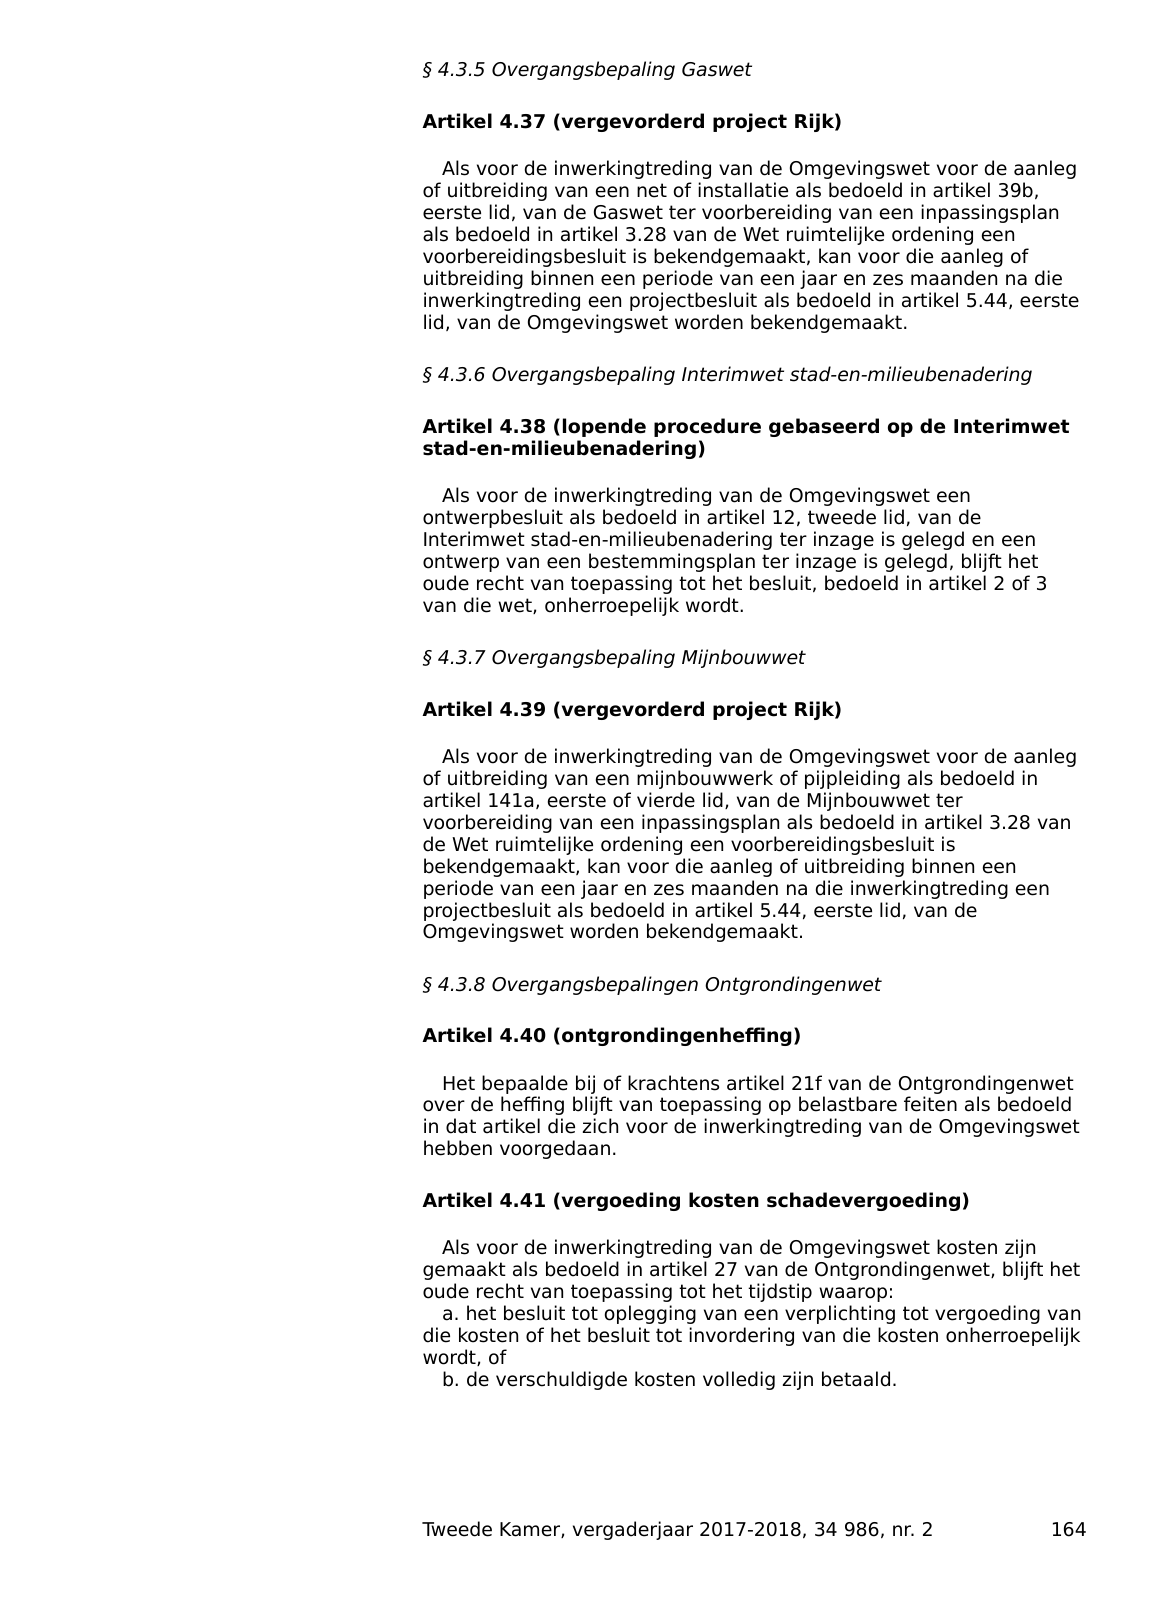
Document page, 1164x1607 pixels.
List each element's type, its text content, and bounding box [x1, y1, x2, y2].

text Als voor de inwerkingtreding van de Omgevingswet voor de aanleg of uitbreiding van een net of installatie als bedoeld in artikel 39b, eerste lid, van de Gaswet ter voorbereiding van een inpassingsplan als bedoeld in artikel 3.28 van de Wet ruimtelijke ordening een voorbereidingsbesluit is bekendgemaakt, kan voor die aanleg of uitbreiding binnen een periode van een jaar en zes maanden na die inwerkingtreding een projectbesluit als bedoeld in artikel 5.44, eerste lid, van de Omgevingswet worden bekendgemaakt. [422, 158, 1087, 334]
subtitle Artikel 4.40 (ontgrondingenheffing) [422, 1025, 1087, 1047]
text Als voor de inwerkingtreding van de Omgevingswet kosten zijn gemaakt als bedoeld in artikel 27 van de Ontgrondingenwet, blijft het oude recht van toepassing tot het tijdstip waarop: [422, 1237, 1087, 1303]
text Als voor de inwerkingtreding van de Omgevingswet voor de aanleg of uitbreiding van een mijnbouwwerk of pijpleiding als bedoeld in artikel 141a, eerste of vierde lid, van de Mijnbouwwet ter voorbereiding van een inpassingsplan als bedoeld in artikel 3.28 van de Wet ruimtelijke ordening een voorbereidingsbesluit is bekendgemaakt, kan voor die aanleg of uitbreiding binnen een periode van een jaar en zes maanden na die inwerkingtreding een projectbesluit als bedoeld in artikel 5.44, eerste lid, van de Omgevingswet worden bekendgemaakt. [422, 746, 1087, 943]
subtitle § 4.3.7 Overgangsbepaling Mijnbouwwet [422, 647, 1087, 669]
subtitle § 4.3.6 Overgangsbepaling Interimwet stad-en-milieubenadering [422, 364, 1087, 386]
text Het bepaalde bij of krachtens artikel 21f van de Ontgrondingenwet over de heffing blijft van toepassing op belastbare feiten als bedoeld in dat artikel die zich voor de inwerkingtreding van de Omgevingswet hebben voorgedaan. [422, 1072, 1087, 1160]
text Als voor de inwerkingtreding van de Omgevingswet een ontwerpbesluit als bedoeld in artikel 12, tweede lid, van de Interimwet stad-en-milieubenadering ter inzage is gelegd en een ontwerp van een bestemmingsplan ter inzage is gelegd, blijft het oude recht van toepassing tot het besluit, bedoeld in artikel 2 of 3 van die wet, onherroepelijk wordt. [422, 485, 1087, 617]
subtitle Artikel 4.39 (vergevorderd project Rijk) [422, 699, 1087, 721]
subtitle § 4.3.5 Overgangsbepaling Gaswet [422, 59, 1087, 81]
subtitle Artikel 4.41 (vergoeding kosten schadevergoeding) [422, 1190, 1087, 1212]
text b. de verschuldigde kosten volledig zijn betaald. [422, 1369, 1087, 1391]
subtitle Artikel 4.38 (lopende procedure gebaseerd op de Interimwet stad-en-milieubenadering) [422, 416, 1087, 460]
subtitle § 4.3.8 Overgangsbepalingen Ontgrondingenwet [422, 973, 1087, 995]
subtitle Artikel 4.37 (vergevorderd project Rijk) [422, 111, 1087, 133]
text a. het besluit tot oplegging van een verplichting tot vergoeding van die kosten of het besluit tot invordering van die kosten onherroepelijk wordt, of [422, 1303, 1087, 1369]
